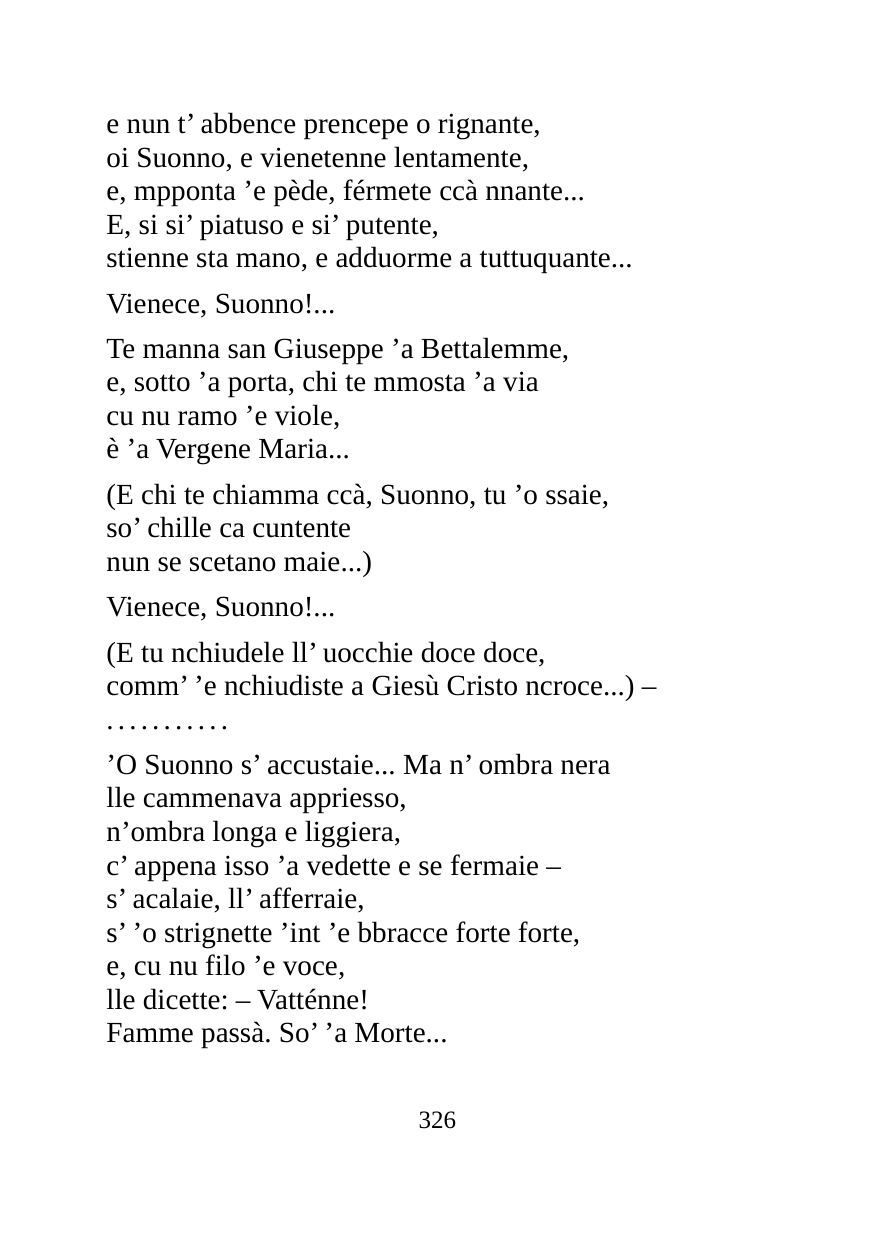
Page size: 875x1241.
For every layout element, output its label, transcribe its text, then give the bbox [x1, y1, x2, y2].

text Te manna san Giuseppe ’a Bettalemme, [106, 331, 768, 364]
text E, si si’ piatuso e si’ putente, [106, 207, 768, 240]
text comm’ ’e nchiudiste a Giesù Cristo ncroce...) – [106, 668, 768, 702]
text c’ appena isso ’a vedette e se fermaie – [106, 848, 768, 881]
text e, mpponta ’e pède, férmete ccà nnante... [106, 173, 768, 207]
text (E tu nchiudele ll’ uocchie doce doce, [106, 635, 768, 668]
text so’ chille ca cuntente [106, 511, 768, 544]
text è ’a Vergene Maria... [106, 432, 768, 465]
text e, sotto ’a porta, chi te mmosta ’a via [106, 364, 768, 398]
text oi Suonno, e vienetenne lentamente, [106, 140, 768, 173]
text lle dicette: – Vatténne! [106, 982, 768, 1015]
text Vienece, Suonno!... [106, 286, 768, 319]
text e, cu nu filo ’e voce, [106, 948, 768, 982]
text nun se scetano maie...) [106, 544, 768, 578]
text s’ ’o strignette ’int ’e bbracce forte forte, [106, 915, 768, 948]
text s’ acalaie, ll’ afferraie, [106, 881, 768, 915]
text stienne sta mano, e adduorme a tuttuquante... [106, 240, 768, 274]
text ’O Suonno s’ accustaie... Ma n’ ombra nera [106, 747, 768, 781]
text Vienece, Suonno!... [106, 589, 768, 623]
text ........... [106, 702, 768, 735]
text (E chi te chiamma ccà, Suonno, tu ’o ssaie, [106, 477, 768, 511]
text Famme passà. So’ ’a Morte... [106, 1015, 768, 1049]
text e nun t’ abbence prencepe o rignante, [106, 106, 768, 140]
text n’ombra longa e liggiera, [106, 814, 768, 848]
text lle cammenava appriesso, [106, 781, 768, 814]
text cu nu ramo ’e viole, [106, 398, 768, 432]
